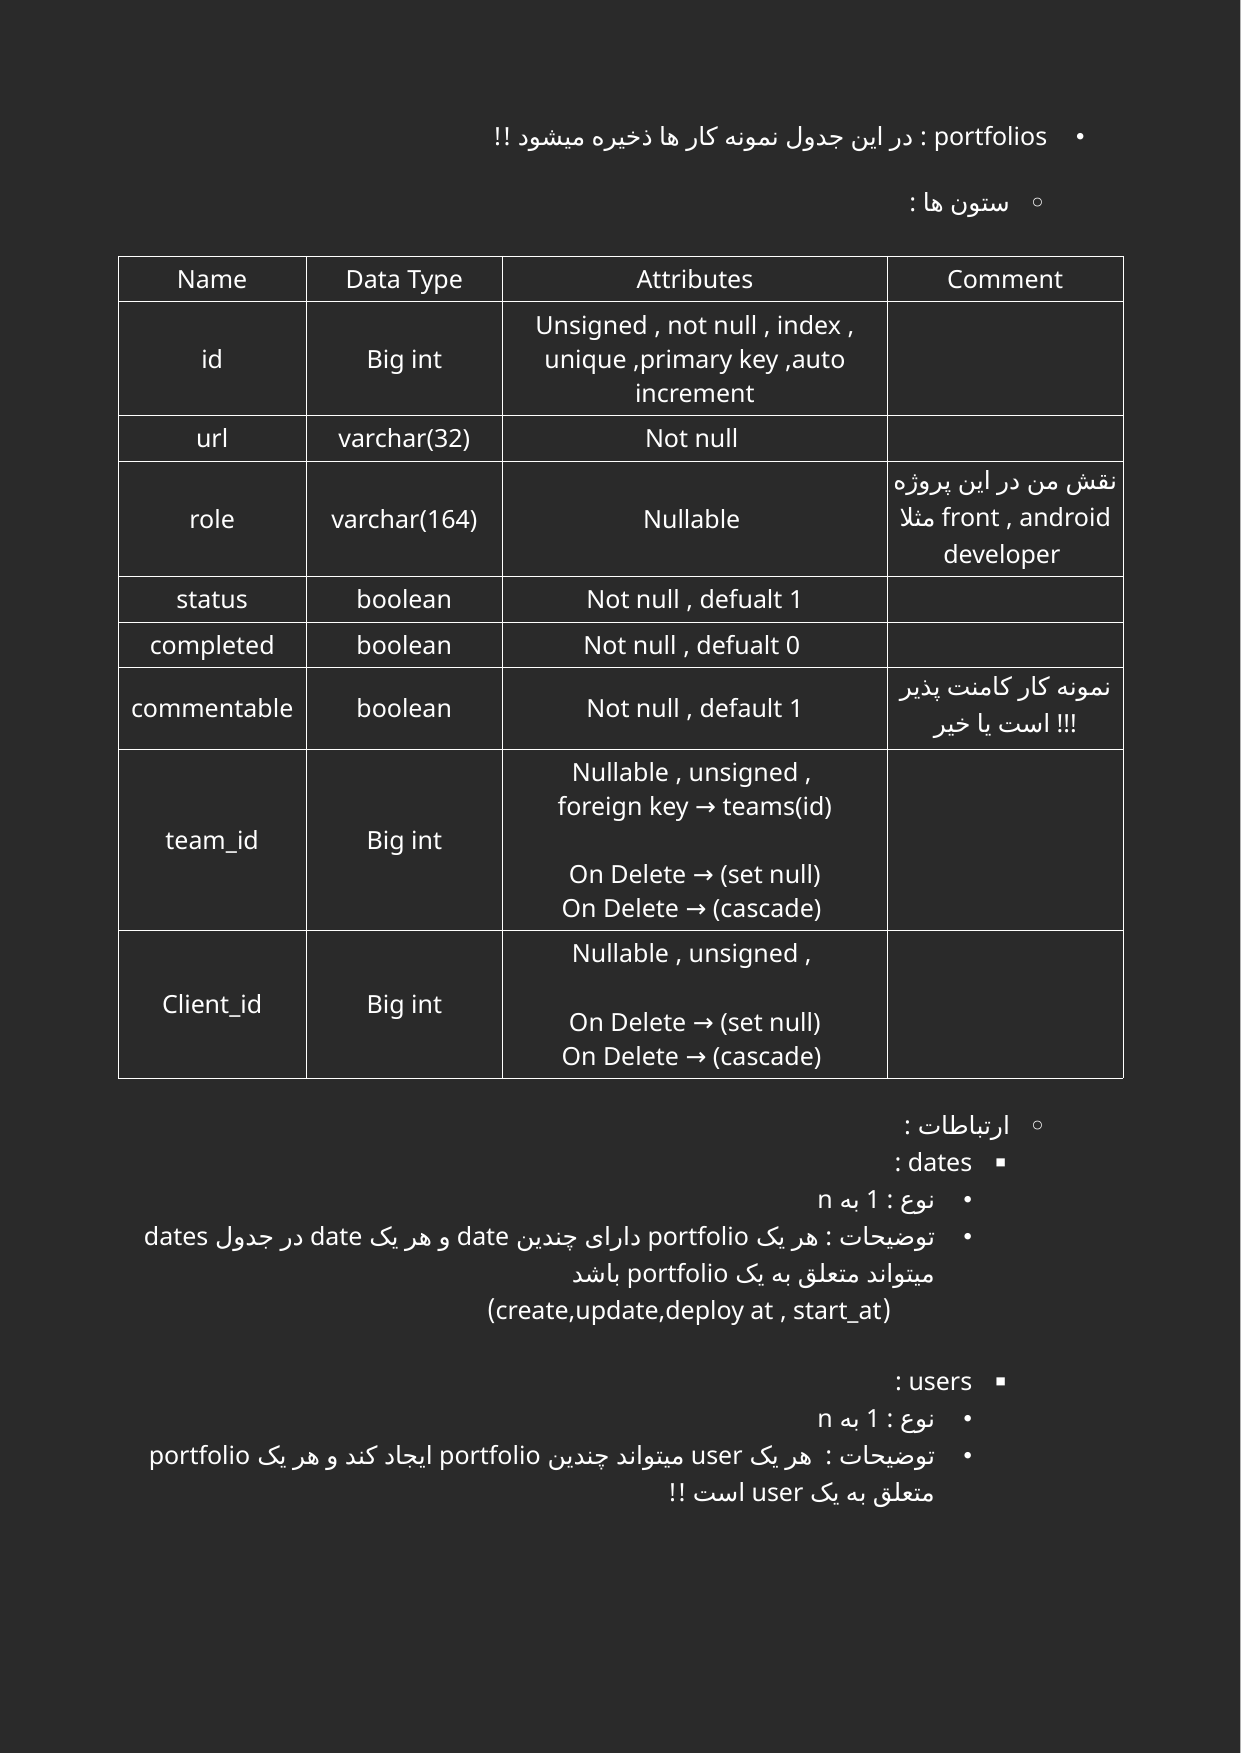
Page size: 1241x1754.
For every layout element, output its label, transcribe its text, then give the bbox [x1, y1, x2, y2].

table_header Name [119, 257, 306, 301]
table_cell role [119, 462, 306, 576]
table_cell Unsigned , not null , index , unique ,primary key ,auto increment [503, 302, 887, 415]
table_cell id [119, 302, 306, 415]
table_cell Nullable , unsigned , foreign key → teams(id) On Delete → (set null) On Delete → (cascade) [503, 750, 887, 930]
table_cell [888, 931, 1123, 1078]
table_cell Nullable , unsigned , On Delete → (set null) On Delete → (cascade) [503, 931, 887, 1078]
table_cell [888, 623, 1123, 667]
table_cell boolean [307, 577, 502, 622]
table_cell team_id [119, 750, 306, 930]
table_cell [888, 416, 1123, 461]
table_cell Not null , defualt 0 [503, 623, 887, 667]
table_cell completed [119, 623, 306, 667]
table_cell Big int [307, 302, 502, 415]
table_cell نقش من در این پروژه مثلا front , android developer [888, 462, 1123, 576]
table_cell boolean [307, 668, 502, 748]
list portfolios : در این جدول نمونه کار ها ذخیره میشود !! [118, 118, 1085, 155]
table_cell Not null , default 1 [503, 668, 887, 748]
table_cell Not null , defualt 1 [503, 577, 887, 622]
table_cell Big int [307, 750, 502, 930]
table_header Attributes [503, 257, 887, 301]
table_cell Not null [503, 416, 887, 461]
list ارتباطات : [118, 1112, 1047, 1145]
table_cell [888, 750, 1123, 930]
table_cell [888, 302, 1123, 415]
table_cell status [119, 577, 306, 622]
table_cell Nullable [503, 462, 887, 576]
table_cell Big int [307, 931, 502, 1078]
list dates : [118, 1145, 1010, 1182]
table_cell Client_id [119, 931, 306, 1078]
list ستون ها : [118, 189, 1047, 222]
table_cell url [119, 416, 306, 461]
table_cell varchar(32) [307, 416, 502, 461]
list (create,update,deploy at , start_at) [118, 1293, 935, 1330]
table_cell varchar(164) [307, 462, 502, 576]
list نوع :‌ 1 به n [118, 1182, 972, 1219]
table_header Data Type [307, 257, 502, 301]
list توضیحات :‌ هر یک portfolio دارای چندین date و هر یک date در جدول dates میتواند متعلق به یک portfolio باشد [118, 1219, 972, 1293]
list نوع : 1 به n [118, 1401, 972, 1438]
table_cell نمونه کار کامنت پذیر است یا خیر‌ !!! [888, 668, 1123, 748]
list users : [118, 1364, 1010, 1401]
list توضیحات : هر یک user میتواند چندین portfolio ایجاد کند و هر یک portfolio متعلق به یک user است !! [118, 1438, 972, 1512]
table_header Comment [888, 257, 1123, 301]
table_cell boolean [307, 623, 502, 667]
table_cell commentable [119, 668, 306, 748]
table_cell [888, 577, 1123, 622]
